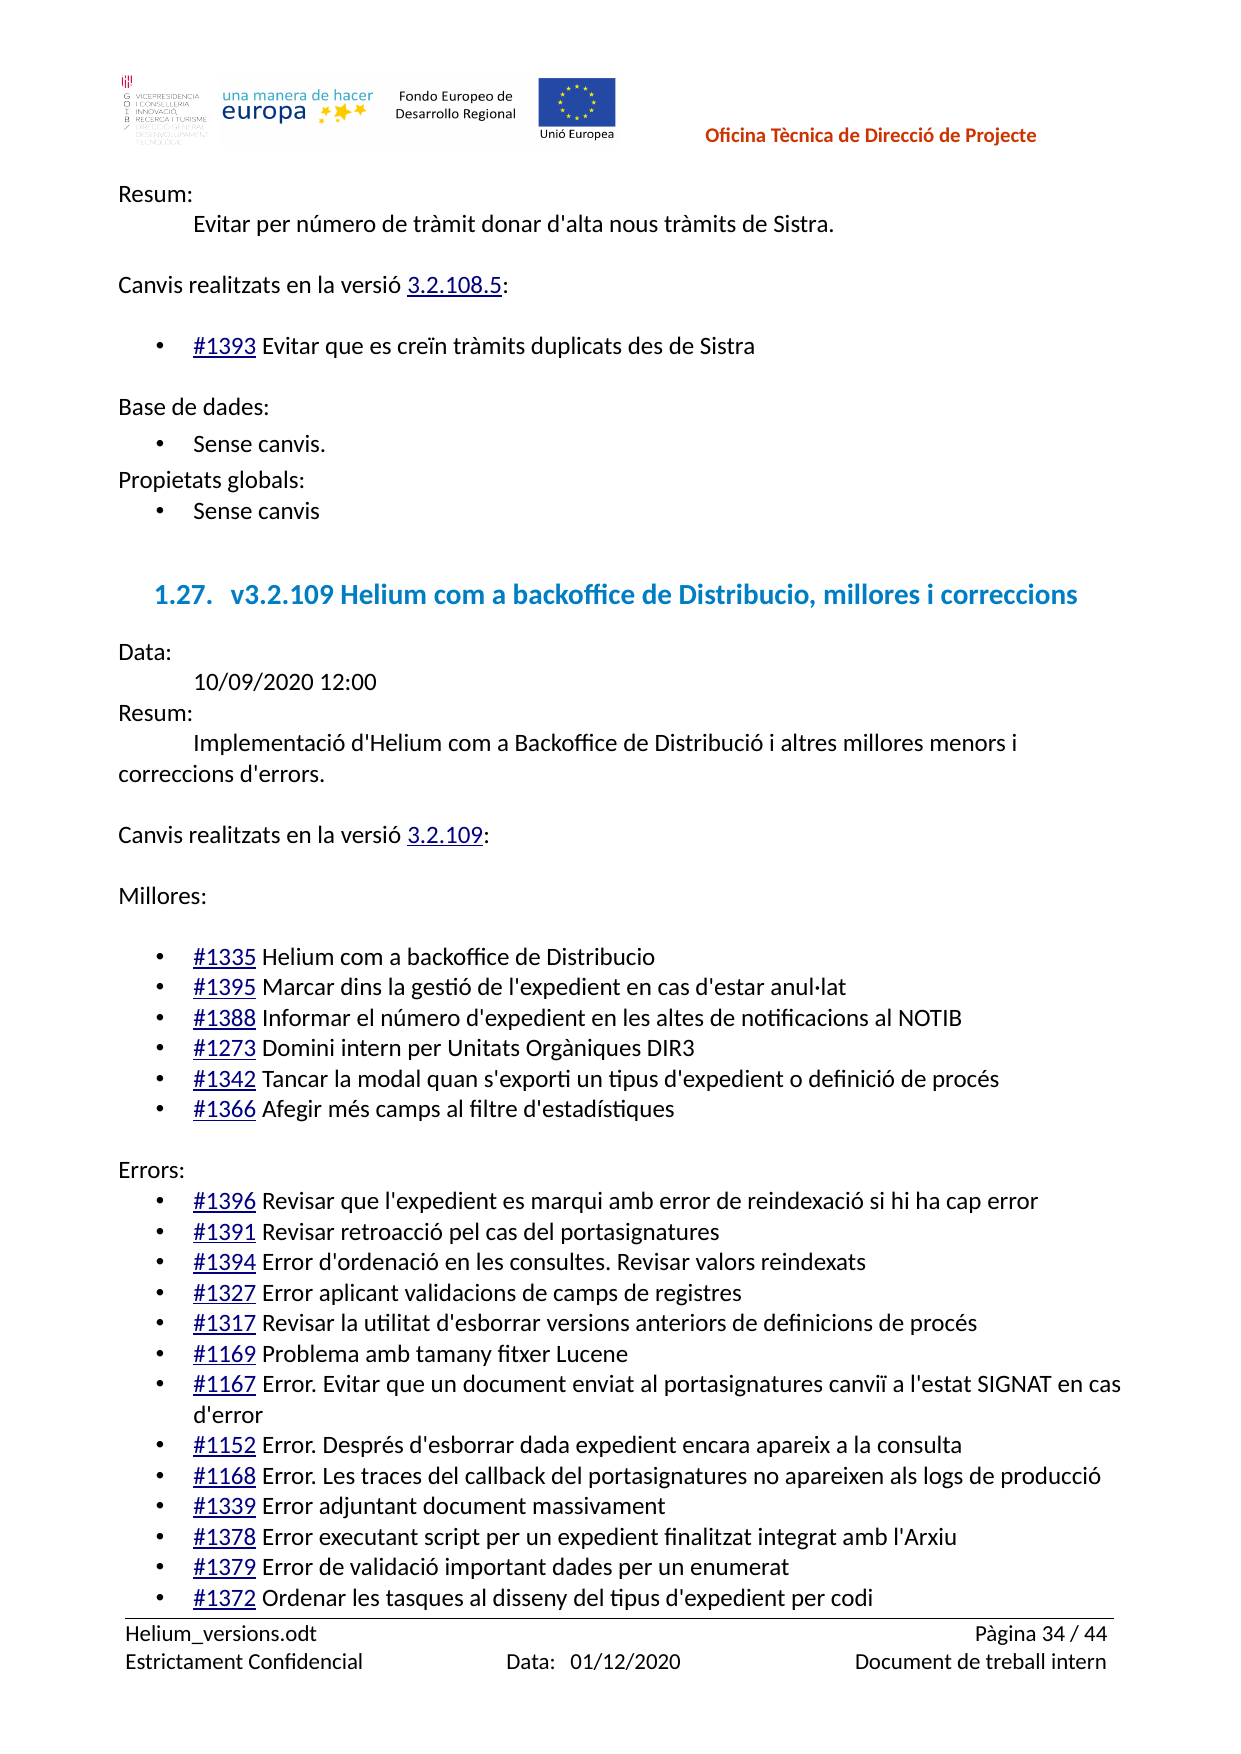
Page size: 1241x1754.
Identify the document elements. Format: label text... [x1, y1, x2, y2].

list #1342 Tancar la modal quan s'exporti un tipus d'expedient o definició de procés [156, 1063, 1122, 1093]
picture [118, 73, 213, 147]
list #1168 Error. Les traces del callback del portasignatures no apareixen als logs de producció [156, 1460, 1122, 1490]
list #1167 Error. Evitar que un document enviat al portasignatures canviï a l'estat SIGNAT en cas d'error [156, 1368, 1122, 1429]
list #1378 Error executant script per un expedient finalitzat integrat amb l'Arxiu [156, 1521, 1122, 1551]
text Resum: [118, 697, 1122, 727]
list #1379 Error de validació important dades per un enumerat [156, 1551, 1122, 1582]
list #1327 Error aplicant validacions de camps de registres [156, 1277, 1122, 1307]
text Errors: [118, 1154, 1122, 1185]
list #1395 Marcar dins la gestió de l'expedient en cas d'estar anul·lat [156, 971, 1122, 1002]
subtitle v3.2.109 Helium com a backoffice de Distribucio, millores i correccions [153, 576, 1122, 612]
list #1273 Domini intern per Unitats Orgàniques DIR3 [156, 1032, 1122, 1063]
list Sense canvis. [156, 428, 1122, 458]
list #1393 Evitar que es creïn tràmits duplicats des de Sistra [156, 330, 1122, 361]
list #1394 Error d'ordenació en les consultes. Revisar valors reindexats [156, 1246, 1122, 1277]
text Propietats globals: [118, 464, 1122, 495]
list #1335 Helium com a backoffice de Distribucio [156, 941, 1122, 971]
list #1169 Problema amb tamany fitxer Lucene [156, 1338, 1122, 1368]
picture [219, 73, 621, 147]
list #1388 Informar el número d'expedient en les altes de notificacions al NOTIB [156, 1002, 1122, 1032]
list #1372 Ordenar les tasques al disseny del tipus d'expedient per codi [156, 1582, 1122, 1612]
list #1391 Revisar retroacció pel cas del portasignatures [156, 1216, 1122, 1246]
text Canvis realitzats en la versió 3.2.109: [118, 819, 1122, 849]
text 10/09/2020 12:00 [118, 666, 1122, 697]
list #1339 Error adjuntant document massivament [156, 1490, 1122, 1521]
list #1366 Afegir més camps al filtre d'estadístiques [156, 1093, 1122, 1124]
text Canvis realitzats en la versió 3.2.108.5: [118, 269, 1122, 300]
list #1317 Revisar la utilitat d'esborrar versions anteriors de definicions de procés [156, 1307, 1122, 1338]
text Base de dades: [118, 391, 1122, 422]
text Evitar per número de tràmit donar d'alta nous tràmits de Sistra. [118, 208, 1122, 239]
list #1396 Revisar que l'expedient es marqui amb error de reindexació si hi ha cap error [156, 1185, 1122, 1216]
text Resum: [118, 178, 1122, 208]
list #1152 Error. Després d'esborrar dada expedient encara apareix a la consulta [156, 1429, 1122, 1460]
text Millores: [118, 880, 1122, 910]
text Data: [118, 636, 1122, 666]
text Implementació d'Helium com a Backoffice de Distribució i altres millores menors i correccions d'errors. [118, 727, 1122, 788]
list Sense canvis [156, 495, 1122, 525]
